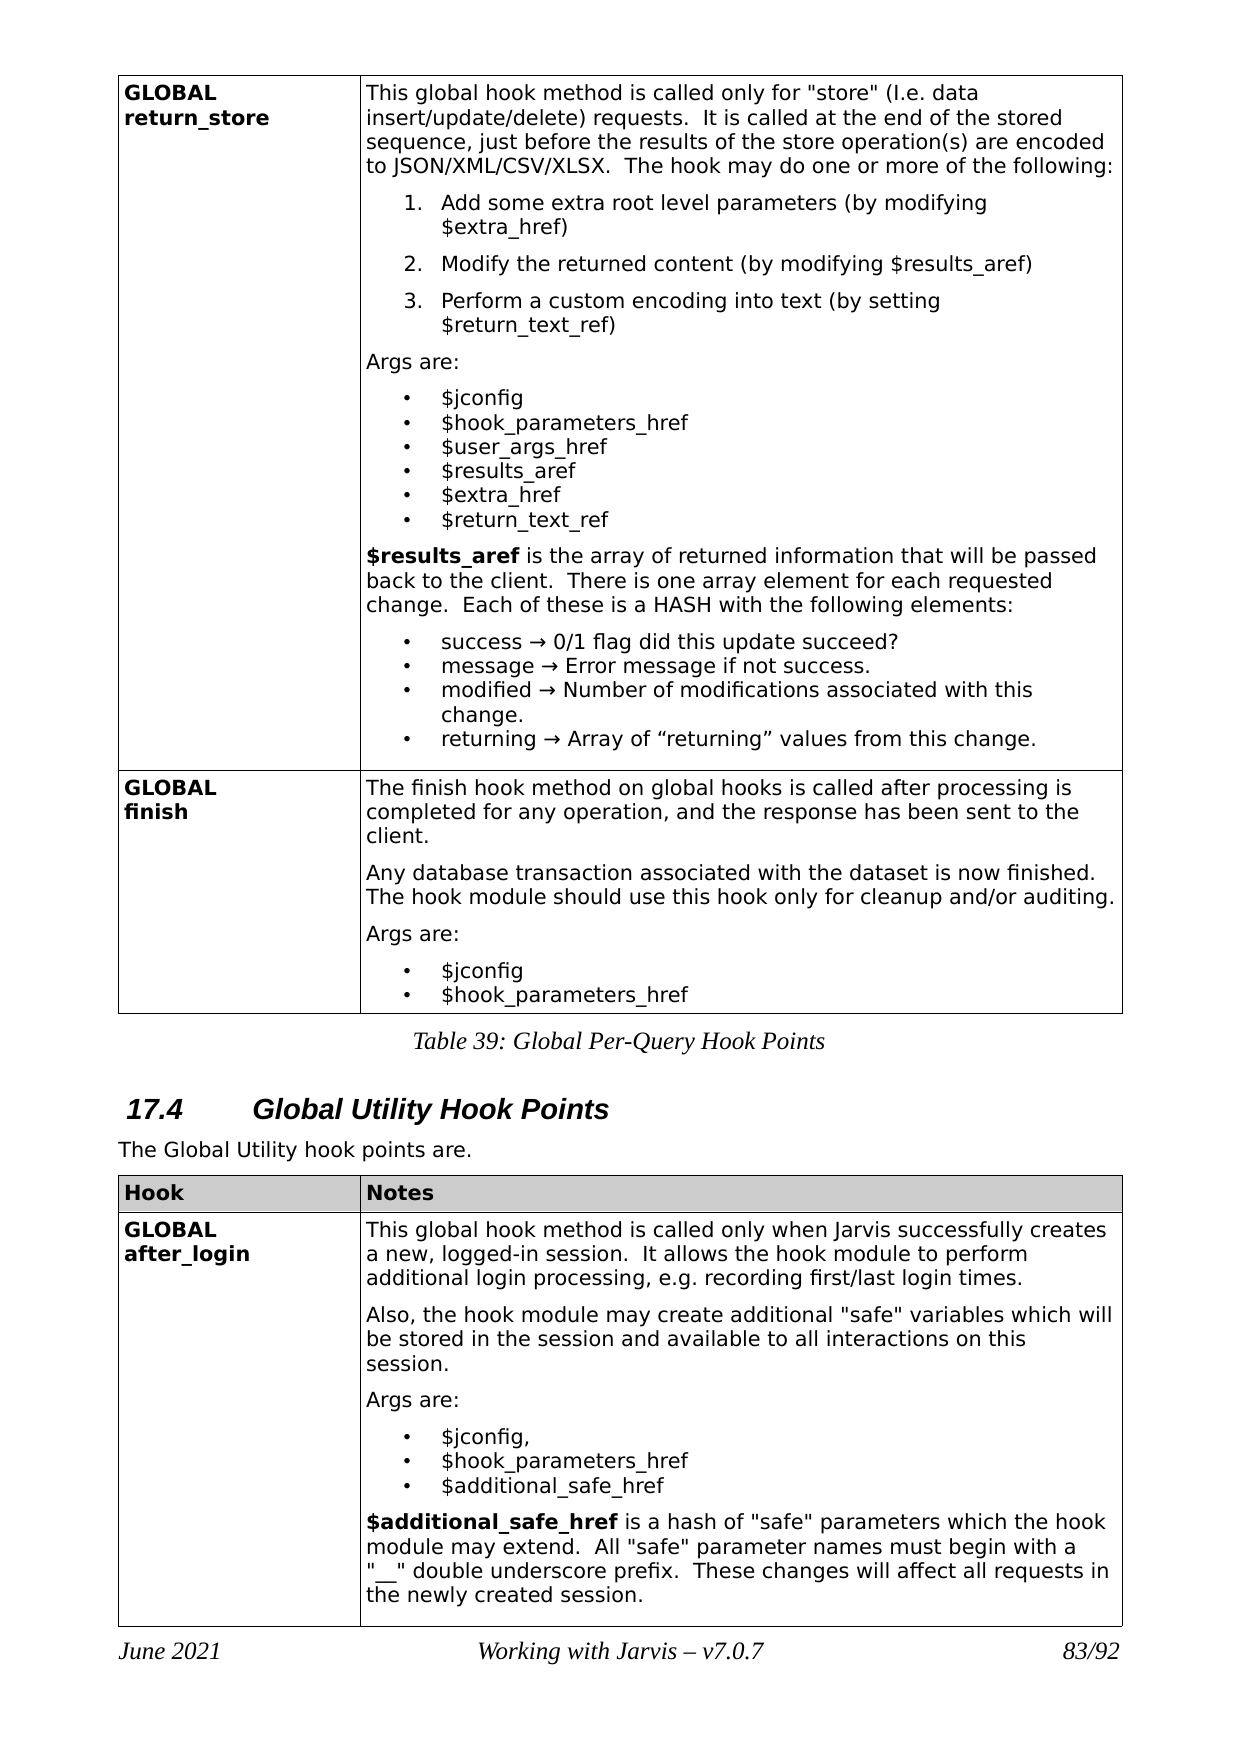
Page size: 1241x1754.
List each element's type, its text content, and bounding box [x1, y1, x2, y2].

text The Global Utility hook points are. [118, 1138, 1122, 1163]
table_cell The finish hook method on global hooks is called after processing is completed for any operation, and the response has been sent to the client. Any database transaction associated with the dataset is now finished. The hook module should use this hook only for cleanup and/or auditing. Args are: $jconfig $hook_parameters_href [361, 771, 1122, 1013]
table_header Hook [119, 1176, 360, 1211]
subtitle Global Utility Hook Points [118, 1092, 1122, 1126]
table_cell GLOBAL finish [119, 771, 360, 1013]
table_cell GLOBAL after_login [119, 1213, 360, 1626]
table_header Notes [361, 1176, 1122, 1211]
table_cell GLOBAL return_store [119, 76, 360, 769]
table_cell This global hook method is called only when Jarvis successfully creates a new, logged-in session. It allows the hook module to perform additional login processing, e.g. recording first/last login times. Also, the hook module may create additional "safe" variables which will be stored in the session and available to all interactions on this session. Args are: $jconfig, $hook_parameters_href $additional_safe_href $additional_safe_href is a hash of "safe" parameters which the hook module may extend. All "safe" parameter names must begin with a "__" double underscore prefix. These changes will affect all requests in the newly created session. [361, 1213, 1122, 1626]
text Table 39: Global Per-Query Hook Points [118, 1026, 1122, 1055]
table_cell This global hook method is called only for "store" (I.e. data insert/update/delete) requests. It is called at the end of the stored sequence, just before the results of the store operation(s) are encoded to JSON/XML/CSV/XLSX. The hook may do one or more of the following: Add some extra root level parameters (by modifying $extra_href) Modify the returned content (by modifying $results_aref) Perform a custom encoding into text (by setting $return_text_ref) Args are: $jconfig $hook_parameters_href $user_args_href $results_aref $extra_href $return_text_ref $results_aref is the array of returned information that will be passed back to the client. There is one array element for each requested change. Each of these is a HASH with the following elements: success → 0/1 flag did this update succeed? message → Error message if not success. modified → Number of modifications associated with this change. returning → Array of “returning” values from this change. [361, 76, 1122, 769]
